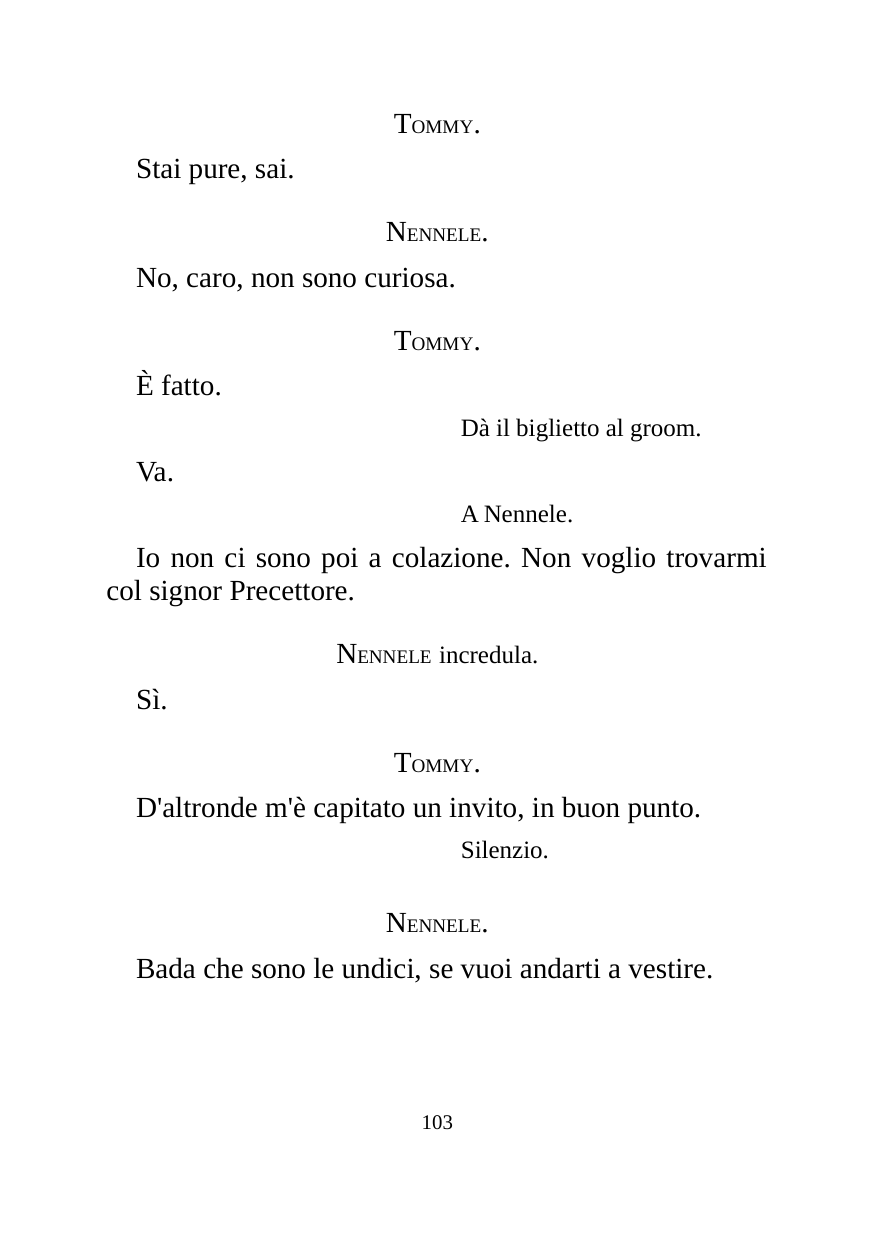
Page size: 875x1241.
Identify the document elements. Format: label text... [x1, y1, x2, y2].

text Tommy. [106, 745, 768, 778]
text A Nennele. [461, 499, 768, 528]
text Nennele. [106, 214, 768, 248]
text D'altronde m'è capitato un invito, in buon punto. [106, 790, 768, 824]
text Nennele. [106, 905, 768, 939]
text No, caro, non sono curiosa. [106, 260, 768, 293]
text Silenzio. [461, 835, 768, 864]
text È fatto. [106, 368, 768, 402]
text Stai pure, sai. [106, 152, 768, 185]
text Sì. [106, 682, 768, 715]
text Tommy. [106, 323, 768, 356]
text Nennele incredula. [106, 636, 768, 670]
text Dà il biglietto al groom. [461, 413, 768, 442]
text Tommy. [106, 106, 768, 140]
text Io non ci sono poi a colazione. Non voglio trovarmi col signor Precettore. [106, 540, 768, 607]
text Va. [106, 454, 768, 488]
text Bada che sono le undici, se vuoi andarti a vestire. [106, 951, 768, 984]
